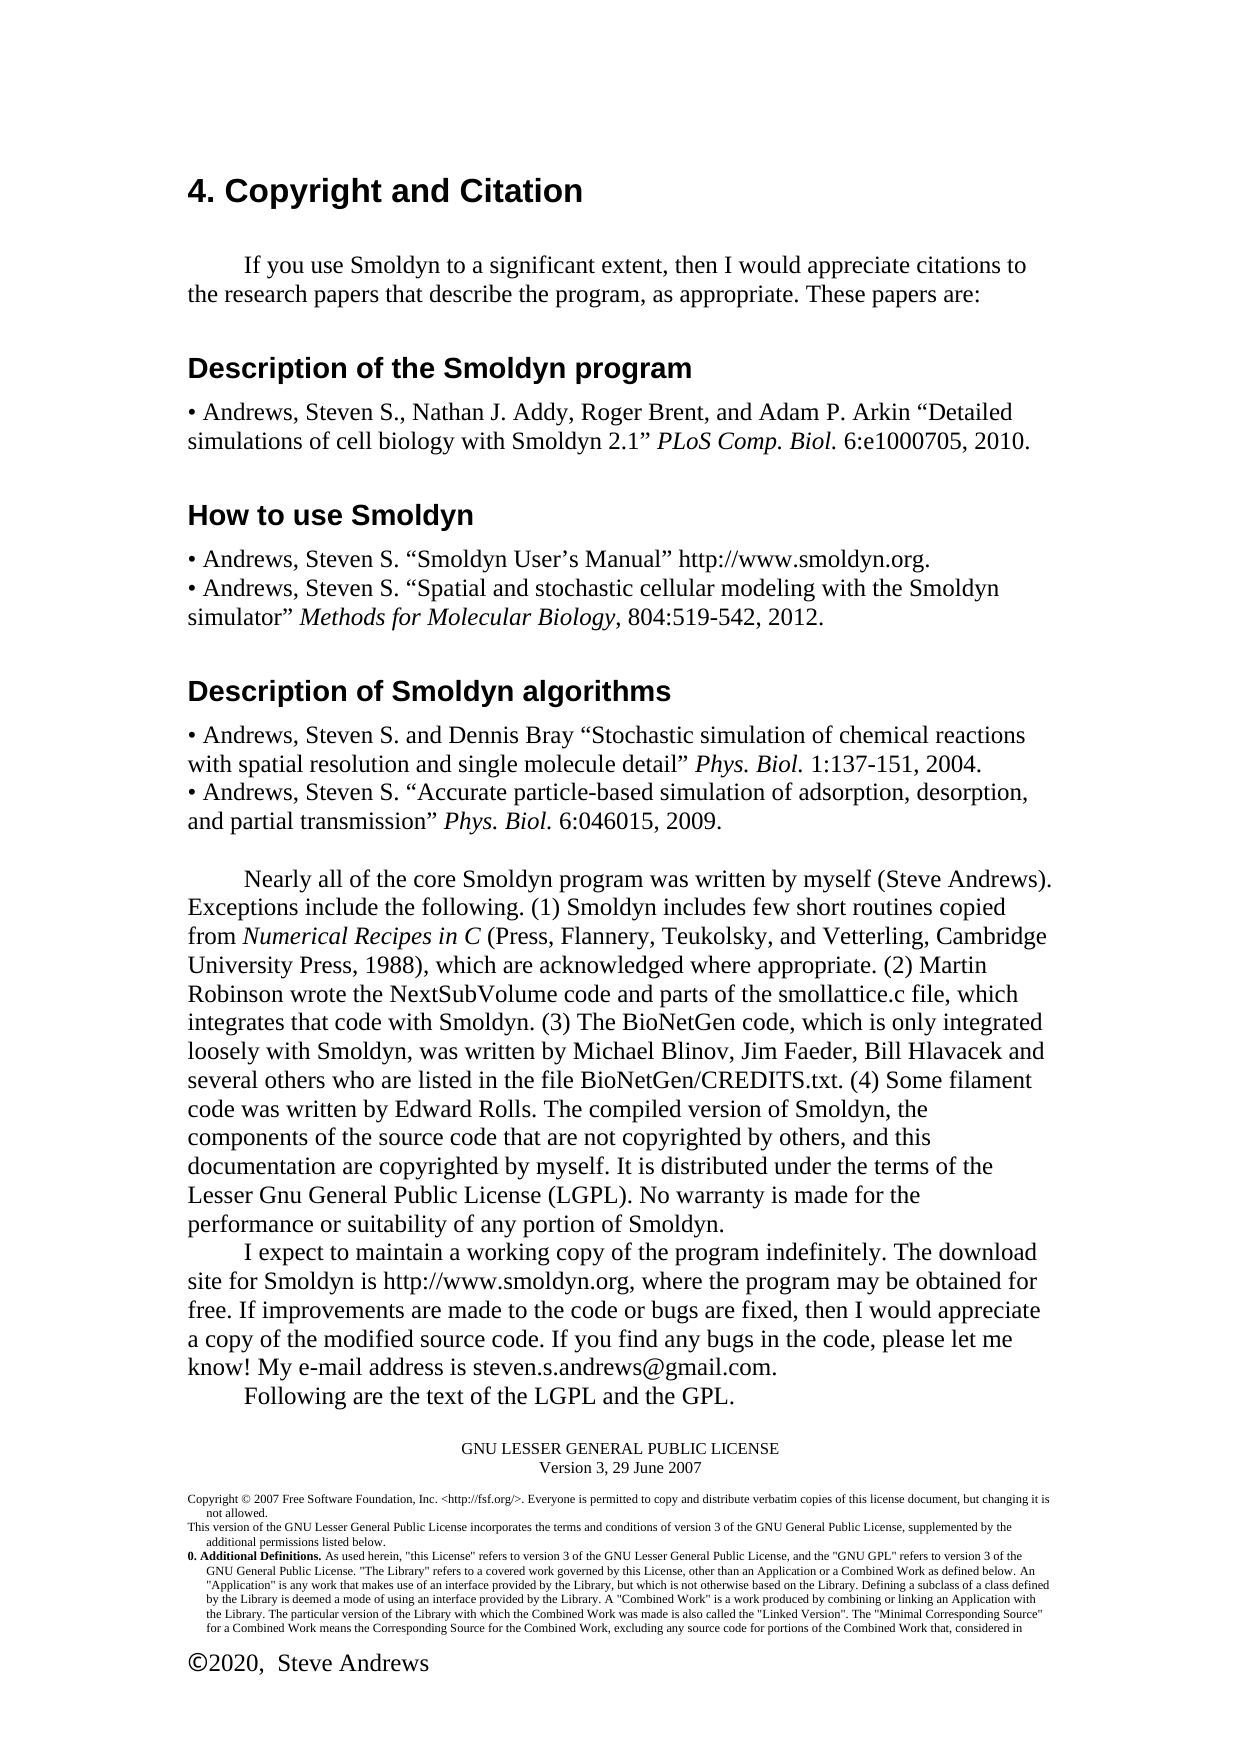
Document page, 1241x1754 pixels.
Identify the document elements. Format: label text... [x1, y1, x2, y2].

subtitle How to use Smoldyn [187, 498, 1053, 532]
text • Andrews, Steven S. and Dennis Bray “Stochastic simulation of chemical reactions with spatial resolution and single molecule detail” Phys. Biol. 1:137-151, 2004. [187, 720, 1053, 777]
text Following are the text of the LGPL and the GPL. [187, 1381, 1053, 1410]
text I expect to maintain a working copy of the program indefinitely. The download site for Smoldyn is http://www.smoldyn.org, where the program may be obtained for free. If improvements are made to the code or bugs are fixed, then I would appreciate a copy of the modified source code. If you find any bugs in the code, please let me know! My e-mail address is steven.s.andrews@gmail.com. [187, 1237, 1053, 1381]
subtitle Description of Smoldyn algorithms [187, 674, 1053, 707]
text This version of the GNU Lesser General Public License incorporates the terms and conditions of version 3 of the GNU General Public License, supplemented by the additional permissions listed below. [187, 1520, 1053, 1549]
text Version 3, 29 June 2007 [187, 1458, 1053, 1477]
subtitle 4. Copyright and Citation [187, 171, 1053, 209]
text • Andrews, Steven S., Nathan J. Addy, Roger Brent, and Adam P. Arkin “Detailed simulations of cell biology with Smoldyn 2.1” PLoS Comp. Biol. 6:e1000705, 2010. [187, 397, 1053, 455]
text Nearly all of the core Smoldyn program was written by myself (Steve Andrews). Exceptions include the following. (1) Smoldyn includes few short routines copied from Numerical Recipes in C (Press, Flannery, Teukolsky, and Vetterling, Cambridge University Press, 1988), which are acknowledged where appropriate. (2) Martin Robinson wrote the NextSubVolume code and parts of the smollattice.c file, which integrates that code with Smoldyn. (3) The BioNetGen code, which is only integrated loosely with Smoldyn, was written by Michael Blinov, Jim Faeder, Bill Hlavacek and several others who are listed in the file BioNetGen/CREDITS.txt. (4) Some filament code was written by Edward Rolls. The compiled version of Smoldyn, the components of the source code that are not copyrighted by others, and this documentation are copyrighted by myself. It is distributed under the terms of the Lesser Gnu General Public License (LGPL). No warranty is made for the performance or suitability of any portion of Smoldyn. [187, 864, 1053, 1237]
text Copyright © 2007 Free Software Foundation, Inc. <http://fsf.org/>. Everyone is permitted to copy and distribute verbatim copies of this license document, but changing it is not allowed. [187, 1491, 1053, 1520]
text • Andrews, Steven S. “Accurate particle-based simulation of adsorption, desorption, and partial transmission” Phys. Biol. 6:046015, 2009. [187, 777, 1053, 835]
subtitle Description of the Smoldyn program [187, 351, 1053, 385]
text • Andrews, Steven S. “Smoldyn User’s Manual” http://www.smoldyn.org. [187, 544, 1053, 573]
text GNU LESSER GENERAL PUBLIC LICENSE [187, 1439, 1053, 1458]
text • Andrews, Steven S. “Spatial and stochastic cellular modeling with the Smoldyn simulator” Methods for Molecular Biology, 804:519-542, 2012. [187, 573, 1053, 631]
text If you use Smoldyn to a significant extent, then I would appreciate citations to the research papers that describe the program, as appropriate. These papers are: [187, 251, 1053, 308]
text 0. Additional Definitions. As used herein, "this License" refers to version 3 of the GNU Lesser General Public License, and the "GNU GPL" refers to version 3 of the GNU General Public License. "The Library" refers to a covered work governed by this License, other than an Application or a Combined Work as defined below. An "Application" is any work that makes use of an interface provided by the Library, but which is not otherwise based on the Library. Defining a subclass of a class defined by the Library is deemed a mode of using an interface provided by the Library. A "Combined Work" is a work produced by combining or linking an Application with the Library. The particular version of the Library with which the Combined Work was made is also called the "Linked Version". The "Minimal Corresponding Source" for a Combined Work means the Corresponding Source for the Combined Work, excluding any source code for portions of the Combined Work that, considered in [187, 1549, 1053, 1635]
